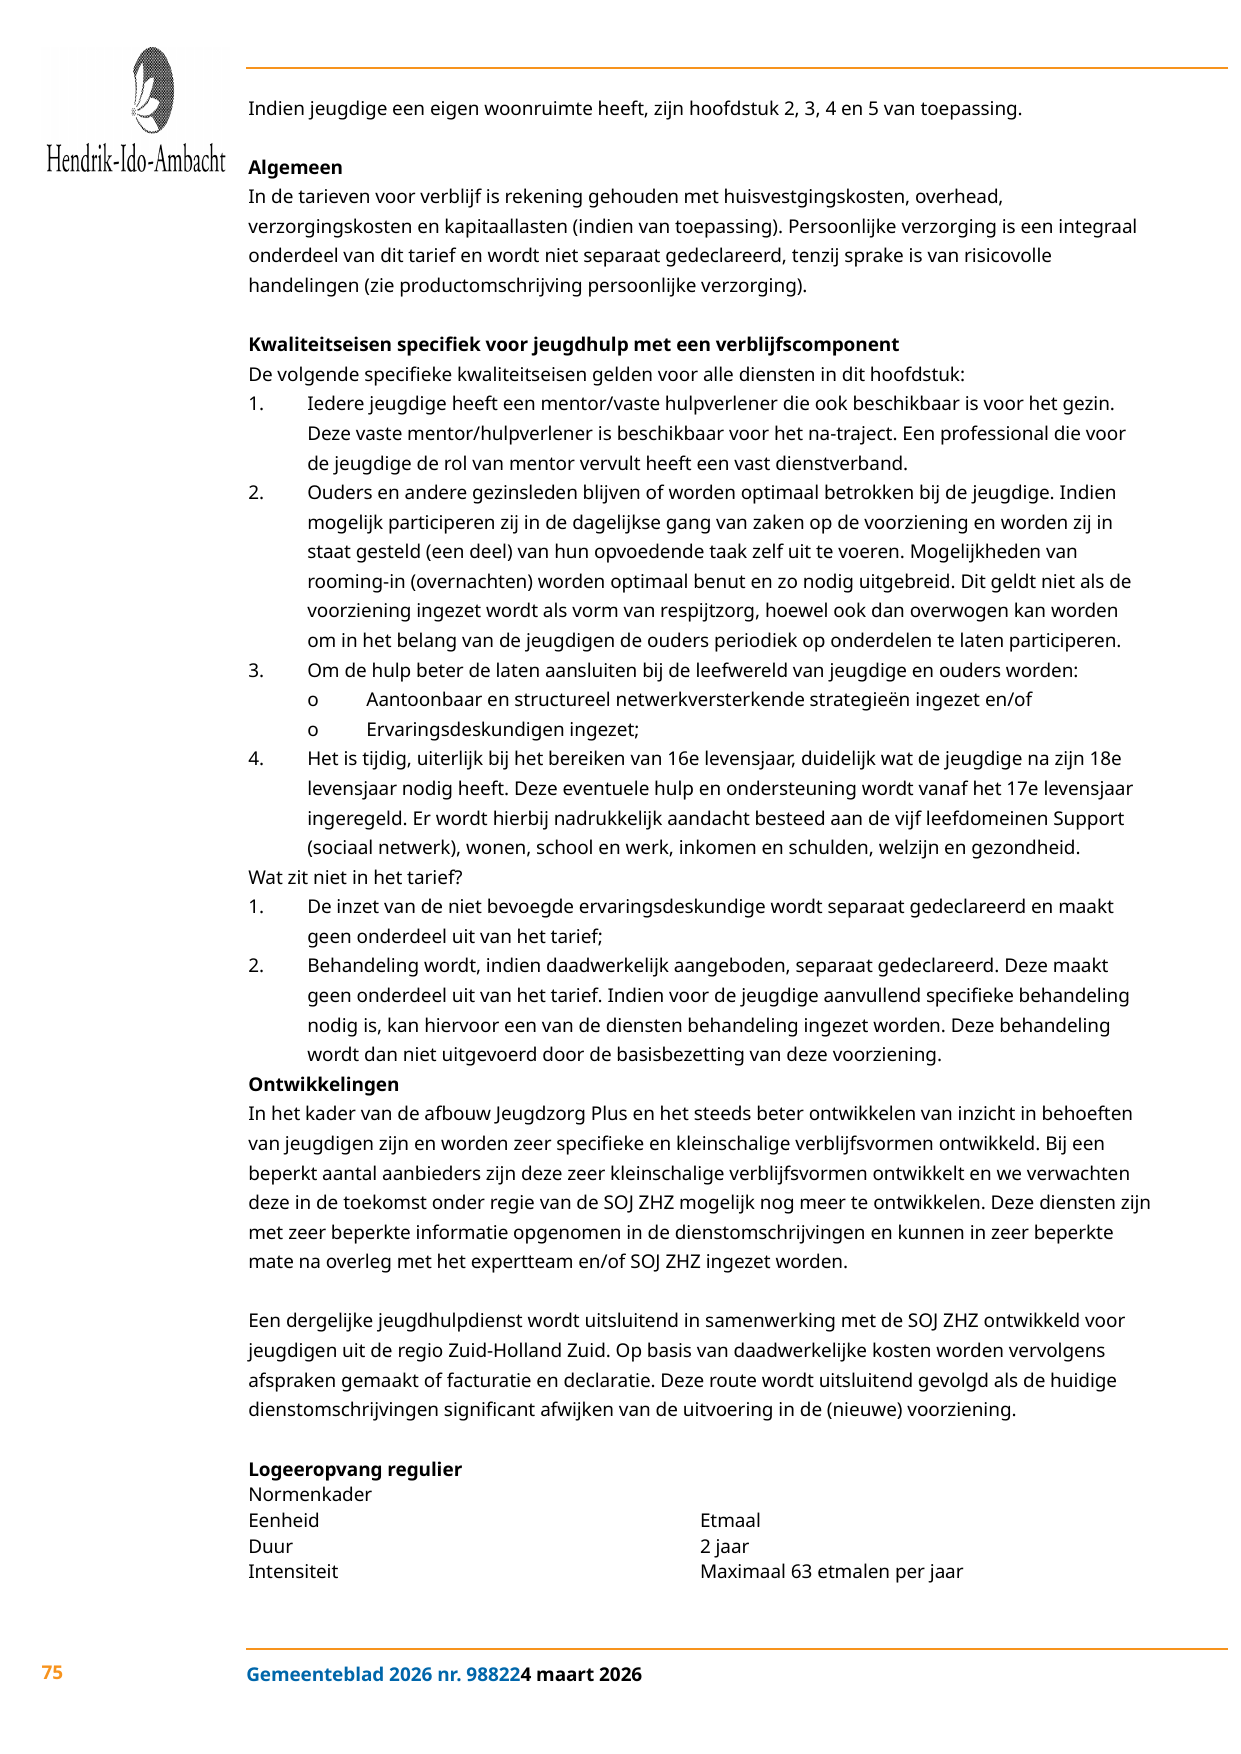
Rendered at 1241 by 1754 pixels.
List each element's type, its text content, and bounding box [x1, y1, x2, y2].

list Ouders en andere gezinsleden blijven of worden optimaal betrokken bij de jeugdige. Indien mogelijk participeren zij in de dagelijkse gang van zaken op de voorziening en worden zij in staat gesteld (een deel) van hun opvoedende taak zelf uit te voeren. Mogelijkheden van rooming-in (overnachten) worden optimaal benut en zo nodig uitgebreid. Dit geldt niet als de voorziening ingezet wordt als vorm van respijtzorg, hoewel ook dan overwogen kan worden om in het belang van de jeugdigen de ouders periodiek op onderdelen te laten participeren. [248, 479, 1152, 653]
text Een dergelijke jeugdhulpdienst wordt uitsluitend in samenwerking met de SOJ ZHZ ontwikkeld voor jeugdigen uit de regio Zuid-Holland Zuid. Op basis van daadwerkelijke kosten worden vervolgens afspraken gemaakt of facturatie en declaratie. Deze route wordt uitsluitend gevolgd als de huidige dienstomschrijvingen significant afwijken van de uitvoering in de (nieuwe) voorziening. [248, 1308, 1152, 1422]
table_cell Normenkader [248, 1481, 700, 1507]
text Indien jeugdige een eigen woonruimte heeft, zijn hoofdstuk 2, 3, 4 en 5 van toepassing. [248, 95, 1152, 121]
text Ontwikkelingen [248, 1071, 1152, 1097]
table_cell Eenheid [248, 1507, 700, 1533]
list Ervaringsdeskundigen ingezet; [307, 716, 1152, 742]
list Het is tijdig, uiterlijk bij het bereiken van 16e levensjaar, duidelijk wat de jeugdige na zijn 18e levensjaar nodig heeft. Deze eventuele hulp en ondersteuning wordt vanaf het 17e levensjaar ingeregeld. Er wordt hierbij nadrukkelijk aandacht besteed aan de vijf leefdomeinen Support (sociaal netwerk), wonen, school en werk, inkomen en schulden, welzijn en gezondheid. [248, 746, 1152, 860]
picture [41, 47, 231, 172]
text Algemeen [248, 154, 1152, 180]
table_cell [248, 1584, 700, 1610]
list Behandeling wordt, indien daadwerkelijk aangeboden, separaat gedeclareerd. Deze maakt geen onderdeel uit van het tarief. Indien voor de jeugdige aanvullend specifieke behandeling nodig is, kan hiervoor een van de diensten behandeling ingezet worden. Deze behandeling wordt dan niet uitgevoerd door de basisbezetting van deze voorziening. [248, 953, 1152, 1067]
table_cell Maximaal 63 etmalen per jaar [700, 1559, 1152, 1584]
list De inzet van de niet bevoegde ervaringsdeskundige wordt separaat gedeclareerd en maakt geen onderdeel uit van het tarief; [248, 893, 1152, 949]
text Wat zit niet in het tarief? [248, 864, 1152, 890]
list Aantoonbaar en structureel netwerkversterkende strategieën ingezet en/of [307, 686, 1152, 712]
text In de tarieven voor verblijf is rekening gehouden met huisvestgingskosten, overhead, verzorgingskosten en kapitaallasten (indien van toepassing). Persoonlijke verzorging is een integraal onderdeel van dit tarief en wordt niet separaat gedeclareerd, tenzij sprake is van risicovolle handelingen (zie productomschrijving persoonlijke verzorging). [248, 183, 1152, 298]
table_cell Etmaal [700, 1507, 1152, 1533]
table_cell Intensiteit [248, 1559, 700, 1584]
table_cell Duur [248, 1533, 700, 1559]
list Om de hulp beter de laten aansluiten bij de leefwereld van jeugdige en ouders worden: [248, 657, 1152, 683]
table_cell [700, 1584, 1152, 1610]
text In het kader van de afbouw Jeugdzorg Plus en het steeds beter ontwikkelen van inzicht in behoeften van jeugdigen zijn en worden zeer specifieke en kleinschalige verblijfsvormen ontwikkeld. Bij een beperkt aantal aanbieders zijn deze zeer kleinschalige verblijfsvormen ontwikkelt en we verwachten deze in de toekomst onder regie van de SOJ ZHZ mogelijk nog meer te ontwikkelen. Deze diensten zijn met zeer beperkte informatie opgenomen in de dienstomschrijvingen en kunnen in zeer beperkte mate na overleg met het expertteam en/of SOJ ZHZ ingezet worden. [248, 1101, 1152, 1274]
text De volgende specifieke kwaliteitseisen gelden voor alle diensten in dit hoofdstuk: [248, 361, 1152, 387]
text Kwaliteitseisen specifiek voor jeugdhulp met een verblijfscomponent [248, 331, 1152, 357]
table_cell 2 jaar [700, 1533, 1152, 1559]
table_header Logeeropvang regulier [248, 1456, 1152, 1481]
table_cell [700, 1481, 1152, 1507]
list Iedere jeugdige heeft een mentor/vaste hulpverlener die ook beschikbaar is voor het gezin. Deze vaste mentor/hulpverlener is beschikbaar voor het na-traject. Een professional die voor de jeugdige de rol van mentor vervult heeft een vast dienstverband. [248, 391, 1152, 476]
